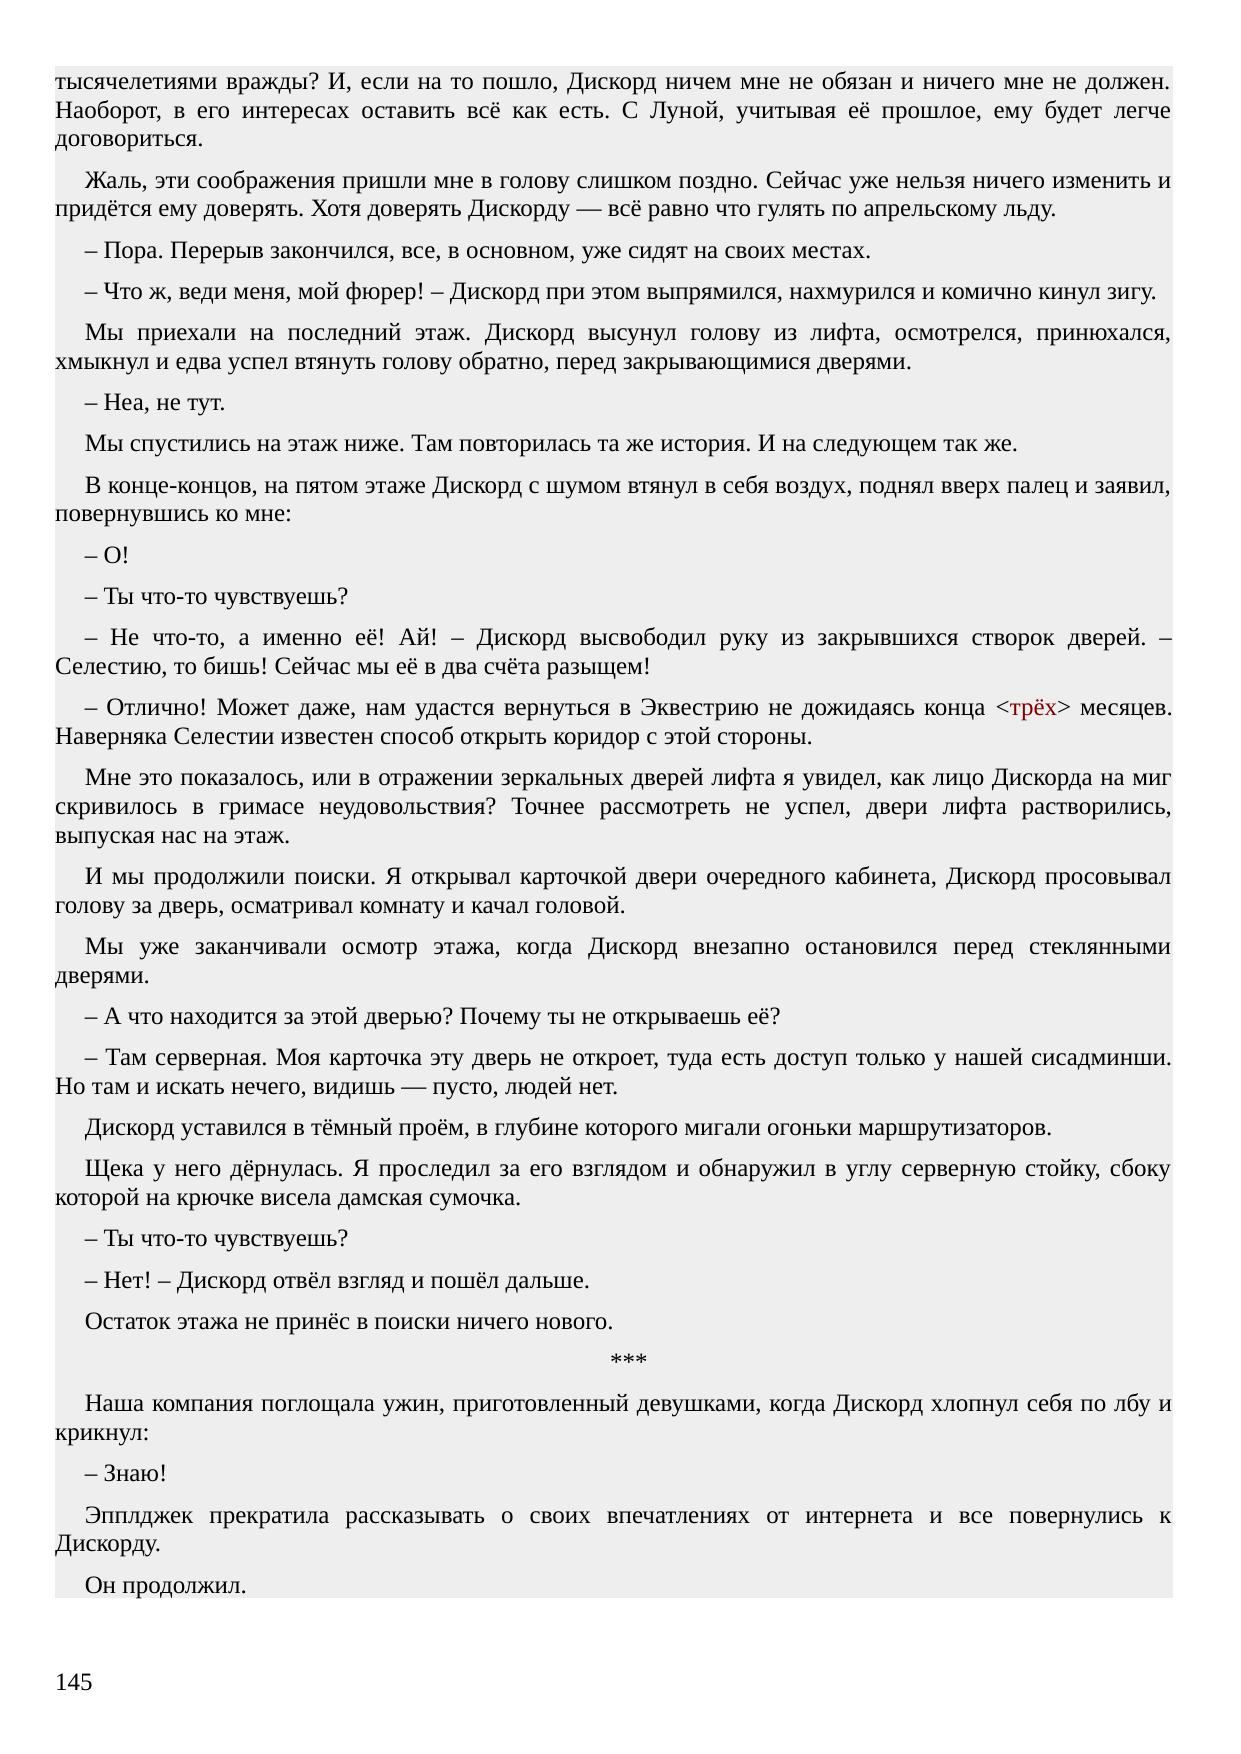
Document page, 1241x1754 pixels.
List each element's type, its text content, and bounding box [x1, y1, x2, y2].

text – О! [55, 540, 1173, 568]
text – Нет! – Дискорд отвёл взгляд и пошёл дальше. [55, 1265, 1173, 1293]
text Жаль, эти соображения пришли мне в голову слишком поздно. Сейчас уже нельзя ничего изменить и придётся ему доверять. Хотя доверять Дискорду — всё равно что гулять по апрельскому льду. [55, 165, 1173, 222]
text Дискорд уставился в тёмный проём, в глубине которого мигали огоньки маршрутизаторов. [55, 1112, 1173, 1141]
text Остаток этажа не принёс в поиски ничего нового. [55, 1306, 1173, 1335]
text – Пора. Перерыв закончился, все, в основном, уже сидят на своих местах. [55, 235, 1173, 263]
text – Не что-то, а именно её! Ай! – Дискорд высвободил руку из закрывшихся створок дверей. – Селестию, то бишь! Сейчас мы её в два счёта разыщем! [55, 622, 1173, 680]
text – Там серверная. Моя карточка эту дверь не откроет, туда есть доступ только у нашей сисадминши. Но там и искать нечего, видишь — пусто, людей нет. [55, 1042, 1173, 1100]
text – А что находится за этой дверью? Почему ты не открываешь её? [55, 1001, 1173, 1030]
text – Что ж, веди меня, мой фюрер! – Дискорд при этом выпрямился, нахмурился и комично кинул зигу. [55, 276, 1173, 305]
text Мне это показалось, или в отражении зеркальных дверей лифта я увидел, как лицо Дискорда на миг скривилось в гримасе неудовольствия? Точнее рассмотреть не успел, двери лифта растворились, выпуская нас на этаж. [55, 762, 1173, 848]
text тысячелетиями вражды? И, если на то пошло, Дискорд ничем мне не обязан и ничего мне не должен. Наоборот, в его интересах оставить всё как есть. С Луной, учитывая её прошлое, ему будет легче договориться. [55, 66, 1173, 152]
text Он продолжил. [55, 1570, 1173, 1598]
text В конце-концов, на пятом этаже Дискорд с шумом втянул в себя воздух, поднял вверх палец и заявил, повернувшись ко мне: [55, 470, 1173, 527]
text Мы уже заканчивали осмотр этажа, когда Дискорд внезапно остановился перед стеклянными дверями. [55, 931, 1173, 988]
text Мы спустились на этаж ниже. Там повторилась та же история. И на следующем так же. [55, 428, 1173, 457]
text – Ты что-то чувствуешь? [55, 581, 1173, 610]
text – Ты что-то чувствуешь? [55, 1223, 1173, 1252]
text Эпплджек прекратила рассказывать о своих впечатлениях от интернета и все повернулись к Дискорду. [55, 1500, 1173, 1557]
text И мы продолжили поиски. Я открывал карточкой двери очередного кабинета, Дискорд просовывал голову за дверь, осматривал комнату и качал головой. [55, 861, 1173, 918]
text – Знаю! [55, 1458, 1173, 1487]
text – Неа, не тут. [55, 387, 1173, 416]
text *** [55, 1347, 1173, 1376]
text – Отлично! Может даже, нам удастся вернуться в Эквестрию не дожидаясь конца <трёх> месяцев. Наверняка Селестии известен способ открыть коридор с этой стороны. [55, 692, 1173, 750]
text Наша компания поглощала ужин, приготовленный девушками, когда Дискорд хлопнул себя по лбу и крикнул: [55, 1388, 1173, 1446]
text Щека у него дёрнулась. Я проследил за его взглядом и обнаружил в углу серверную стойку, сбоку которой на крючке висела дамская сумочка. [55, 1153, 1173, 1211]
text Мы приехали на последний этаж. Дискорд высунул голову из лифта, осмотрелся, принюхался, хмыкнул и едва успел втянуть голову обратно, перед закрывающимися дверями. [55, 317, 1173, 375]
